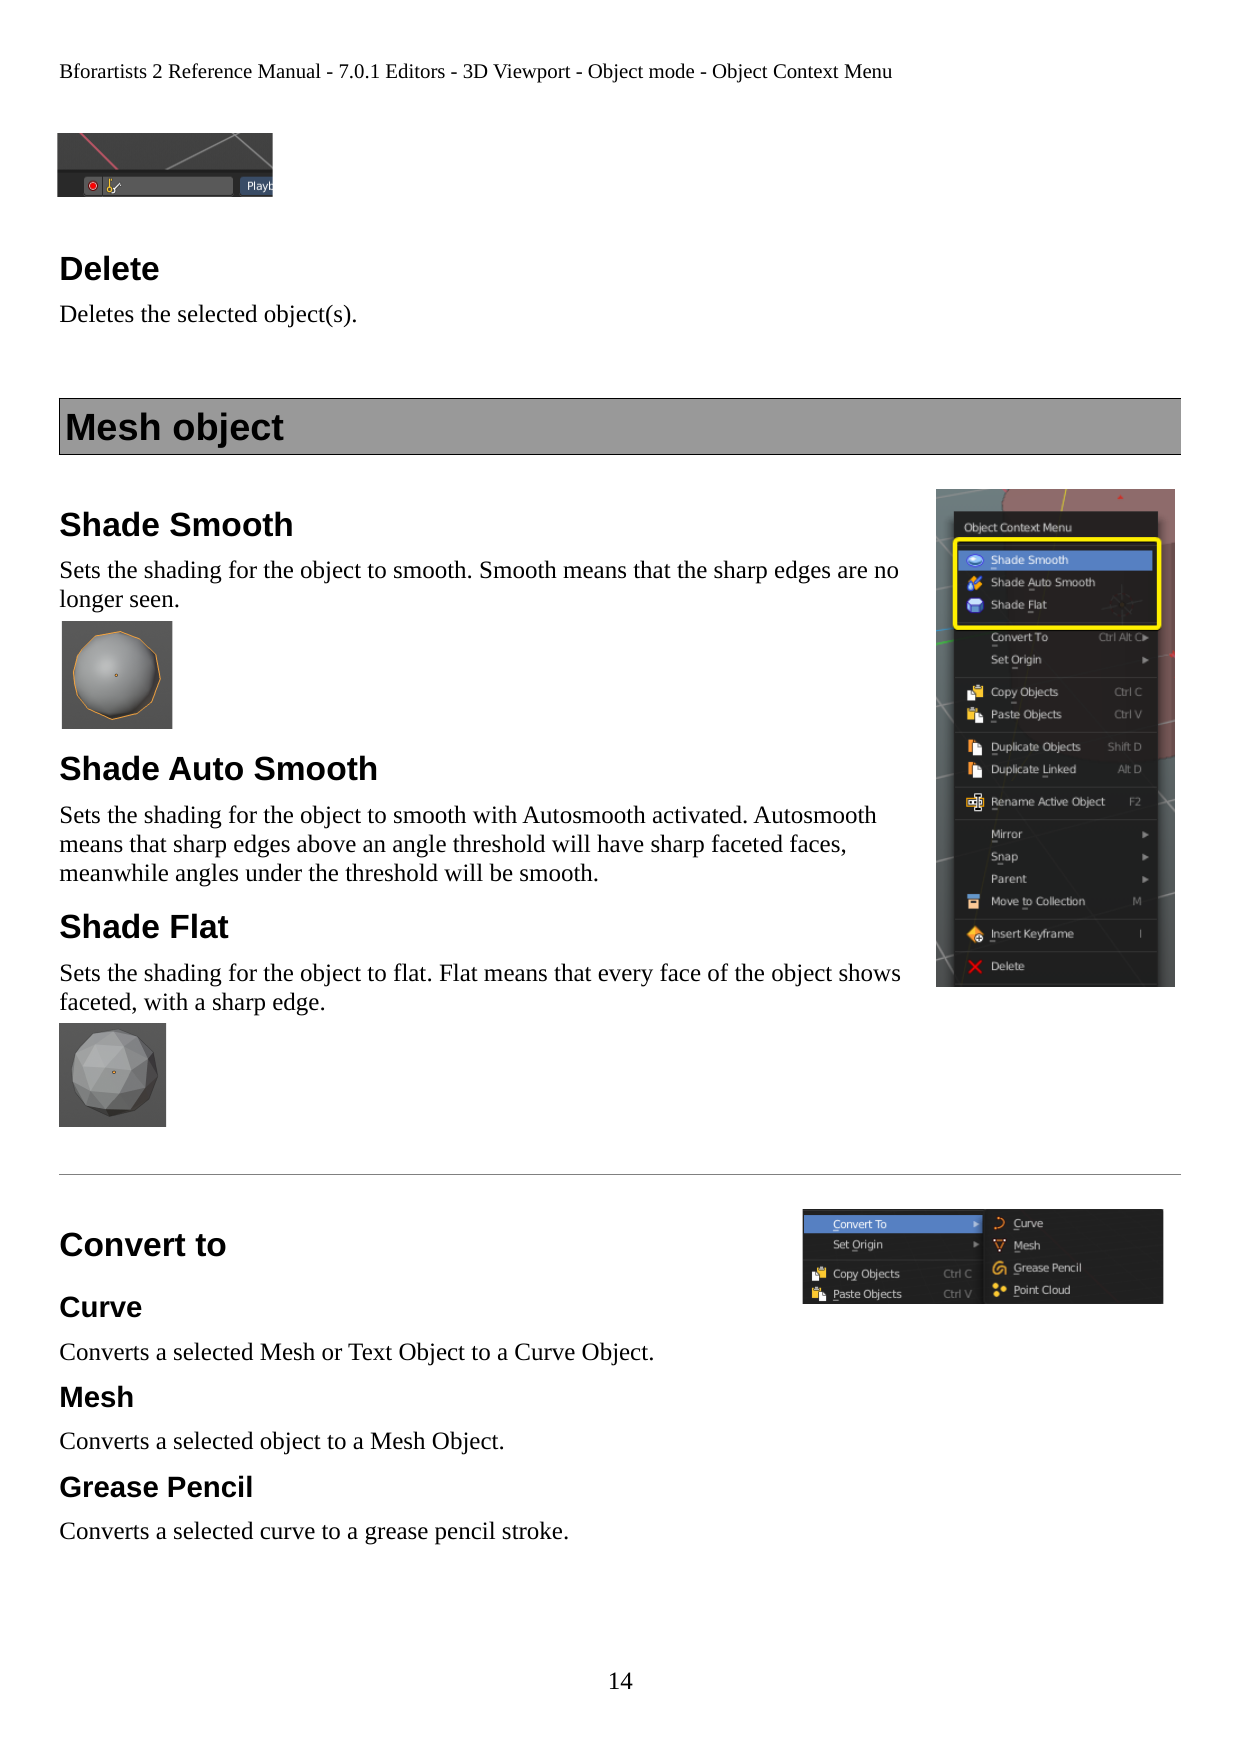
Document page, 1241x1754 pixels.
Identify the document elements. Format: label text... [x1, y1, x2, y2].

picture [802, 1209, 1164, 1304]
subtitle [1164, 1224, 1181, 1263]
text Sets the shading for the object to flat. Flat means that every face of the object shows faceted, with a sharp edge. [59, 958, 1181, 1016]
picture [57, 133, 273, 197]
subtitle Shade Auto Smooth [59, 749, 936, 788]
text Sets the shading for the object to smooth with Autosmooth activated. Autosmooth means that sharp edges above an angle threshold will have sharp faceted faces, meanwhile angles under the threshold will be smooth. [59, 800, 936, 886]
picture [59, 1023, 167, 1127]
subtitle Convert to [59, 1224, 802, 1263]
text Converts a selected object to a Mesh Object. [59, 1426, 1181, 1455]
picture [936, 489, 1175, 987]
text Deletes the selected object(s). [59, 299, 1181, 328]
picture [61, 621, 173, 729]
text Sets the shading for the object to smooth. Smooth means that the sharp edges are no longer seen. [59, 556, 936, 613]
subtitle Curve [59, 1290, 1181, 1324]
text Converts a selected Mesh or Text Object to a Curve Object. [59, 1337, 1181, 1365]
subtitle Mesh [59, 1380, 1181, 1414]
subtitle Shade Flat [59, 907, 936, 946]
subtitle Delete [59, 248, 1181, 287]
subtitle Shade Smooth [59, 504, 936, 543]
text Converts a selected curve to a grease pencil stroke. [59, 1516, 1181, 1544]
subtitle [1175, 907, 1181, 946]
table_header Mesh object [60, 399, 1181, 454]
subtitle Grease Pencil [59, 1469, 1181, 1503]
